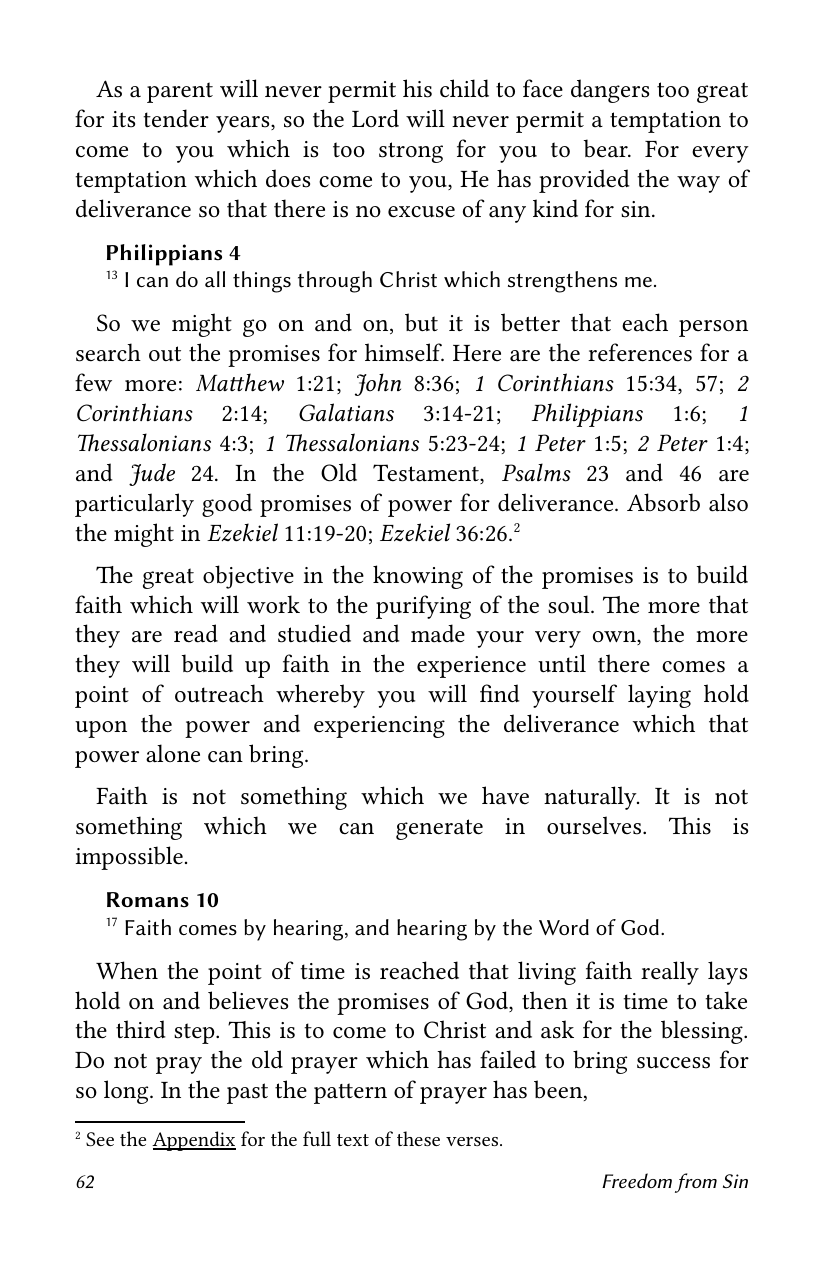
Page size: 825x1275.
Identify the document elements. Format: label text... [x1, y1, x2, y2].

text The great objective in the knowing of the promises is to build faith which will work to the purifying of the soul. The more that they are read and studied and made your very own, the more they will build up faith in the experience until there comes a point of outreach whereby you will find yourself laying hold upon the power and experiencing the deliverance which that power alone can bring. [75, 561, 750, 769]
text Faith is not something which we have naturally. It is not something which we can generate in ourselves. This is impossible. [75, 782, 750, 870]
text So we might go on and on, but it is better that each person search out the promises for himself. Here are the references for a few more: Matthew 1:21; John 8:36; 1 Corinthians 15:34, 57; 2 Corinthians 2:14; Galatians 3:14-21; Philippians 1:6; 1 Thessalonians 4:3; 1 Thessalonians 5:23-24; 1 Peter 1:5; 2 Peter 1:4; and Jude 24. In the Old Testament, Psalms 23 and 46 are particularly good promises of power for deliverance. Absorb also the might in Ezekiel 11:19-20; Ezekiel 36:26. [75, 309, 750, 547]
text 13 I can do all things through Christ which strengthens me. [105, 267, 720, 293]
text See the Appendix for the full text of these verses. [75, 1128, 750, 1152]
text When the point of time is reached that living faith really lays hold on and believes the promises of God, then it is time to take the third step. This is to come to Christ and ask for the blessing. Do not pray the old prayer which has failed to bring success for so long. In the past the pattern of prayer has been, [75, 957, 750, 1105]
text 17 Faith comes by hearing, and hearing by the Word of God. [105, 914, 720, 941]
text As a parent will never permit his child to face dangers too great for its tender years, so the Lord will never permit a temptation to come to you which is too strong for you to bear. For every temptation which does come to you, He has provided the way of deliverance so that there is no excuse of any kind for sin. [75, 75, 750, 223]
text Philippians 4 [105, 239, 750, 266]
text Romans 10 [105, 887, 750, 913]
